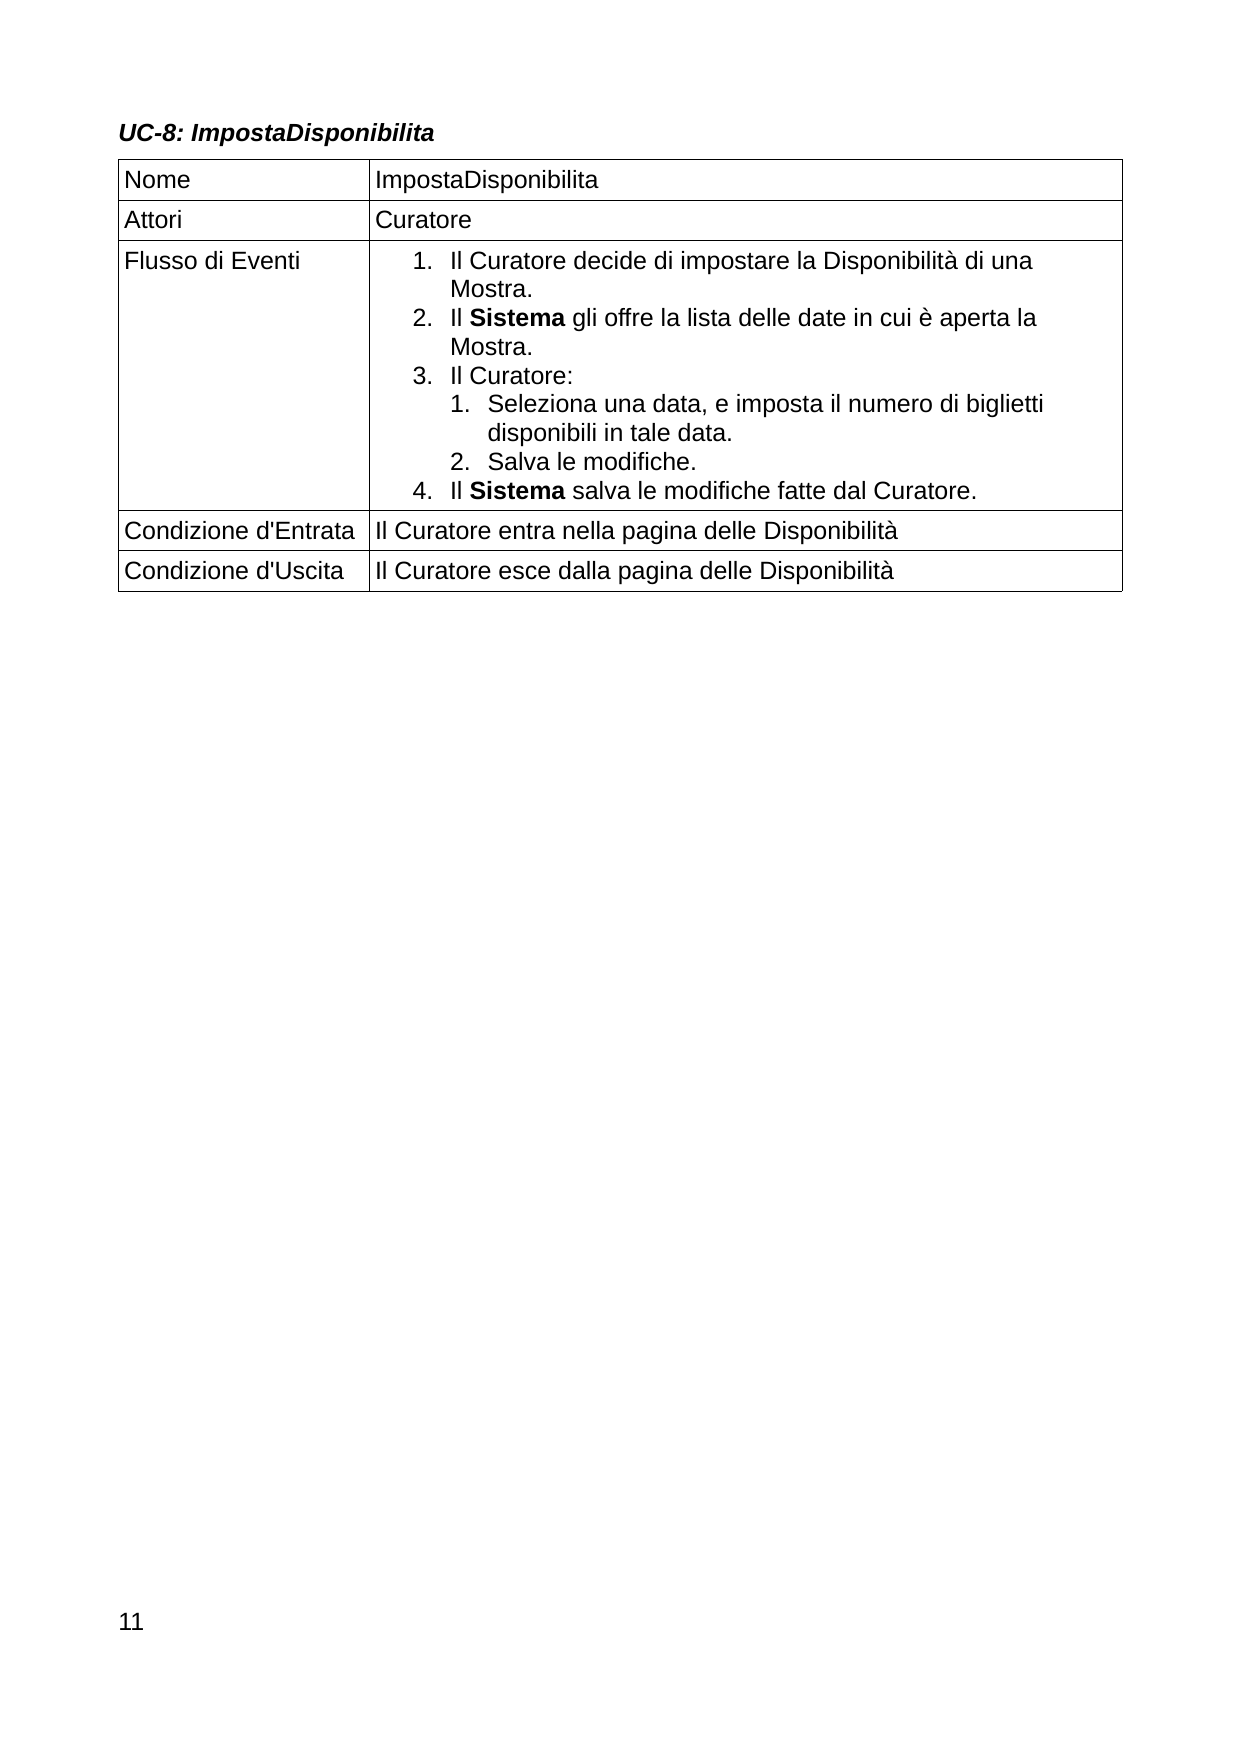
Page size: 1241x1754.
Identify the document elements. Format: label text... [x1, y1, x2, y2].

table_header ImpostaDisponibilita [370, 160, 1122, 199]
subtitle UC-8: ImpostaDisponibilita [118, 118, 1122, 147]
table_cell Il Curatore esce dalla pagina delle Disponibilità [370, 551, 1122, 591]
table_cell Attori [119, 201, 369, 240]
table_cell Condizione d'Entrata [119, 511, 369, 550]
table_cell Curatore [370, 201, 1122, 240]
table_cell Condizione d'Uscita [119, 551, 369, 591]
table_cell Flusso di Eventi [119, 241, 369, 510]
table_cell Il Curatore entra nella pagina delle Disponibilità [370, 511, 1122, 550]
table_header Nome [119, 160, 369, 199]
table_cell Il Curatore decide di impostare la Disponibilità di una Mostra. Il Sistema gli offre la lista delle date in cui è aperta la Mostra. Il Curatore: Seleziona una data, e imposta il numero di biglietti disponibili in tale data. Salva le modifiche. Il Sistema salva le modifiche fatte dal Curatore. [370, 241, 1122, 510]
